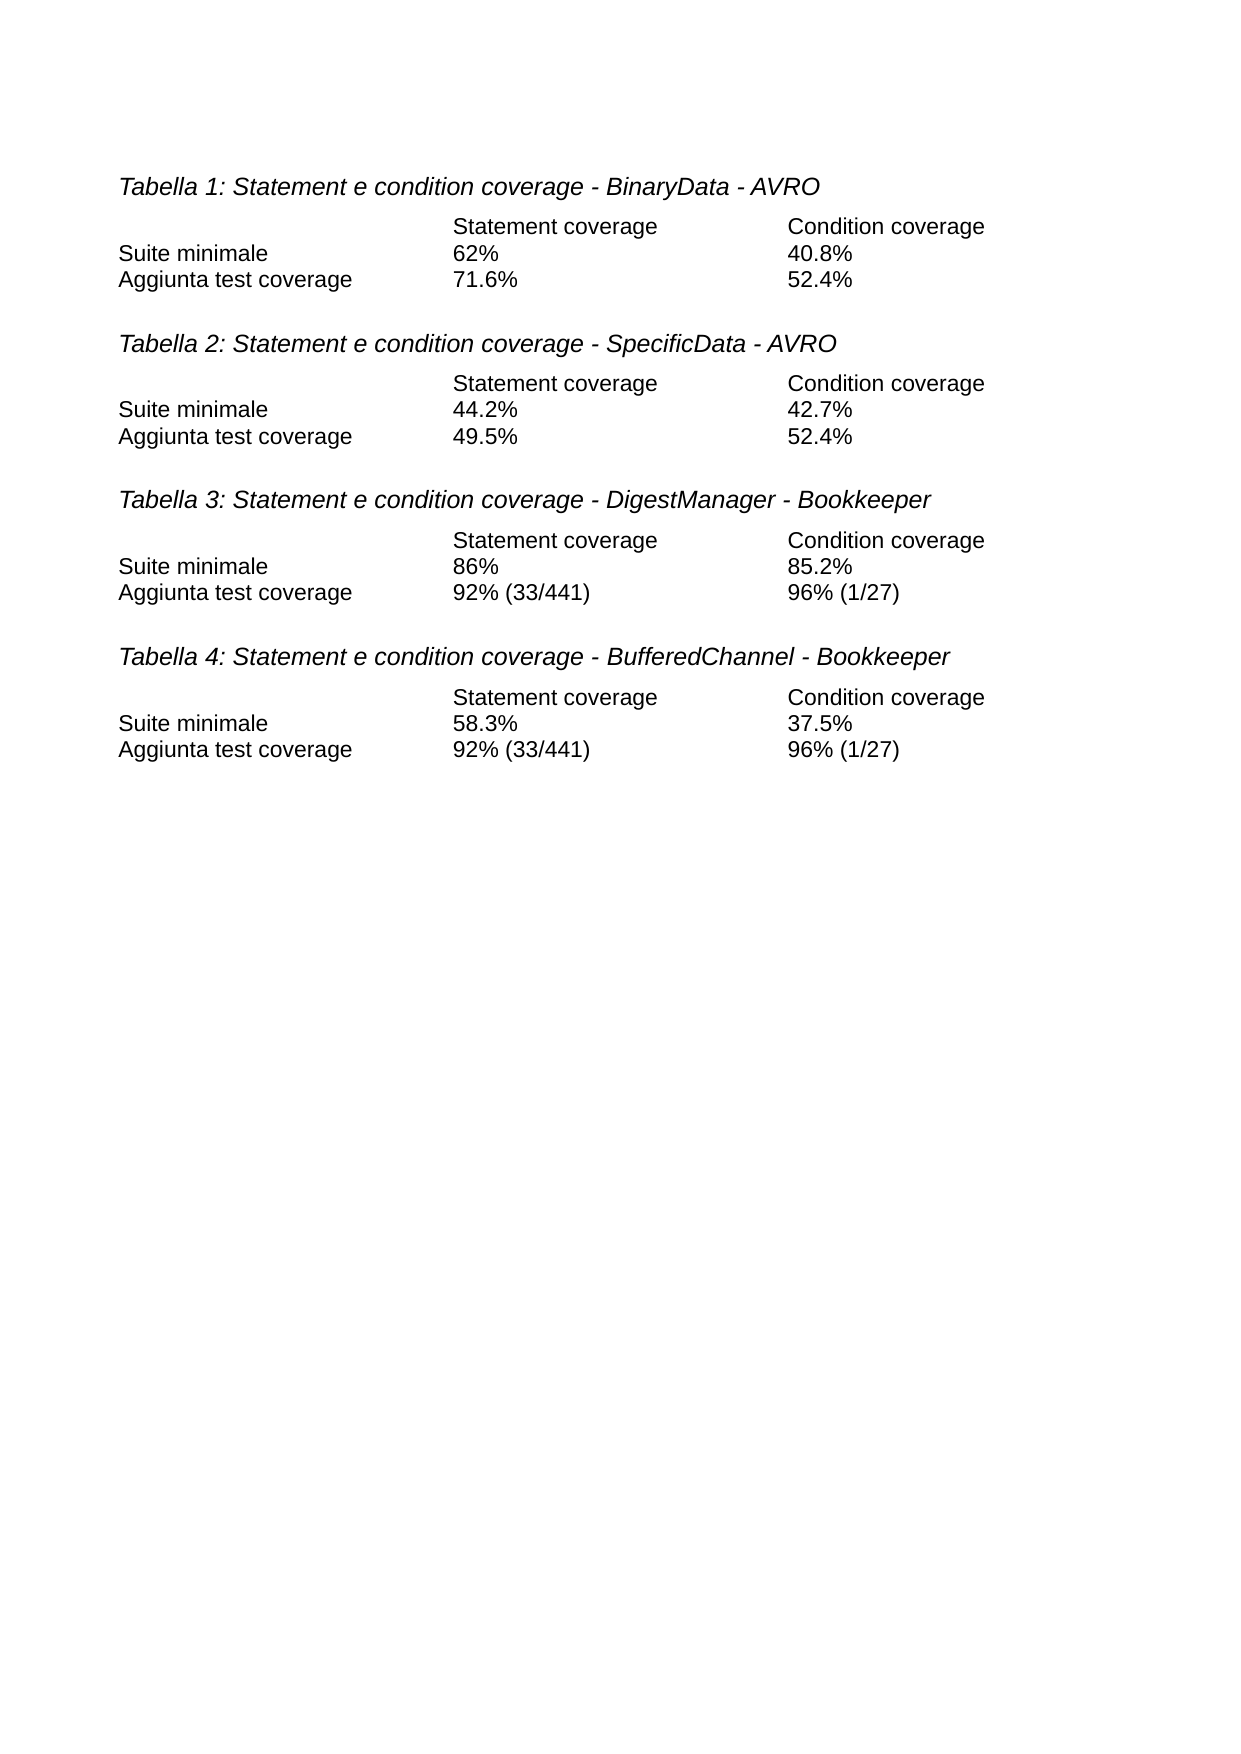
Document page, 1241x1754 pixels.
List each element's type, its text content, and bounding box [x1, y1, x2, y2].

table_cell Suite minimale [118, 553, 453, 579]
table_header [118, 370, 453, 396]
table_header Statement coverage [453, 684, 787, 710]
table_cell Suite minimale [118, 710, 453, 736]
table_header Statement coverage [453, 370, 787, 396]
table_cell 96% (1/27) [788, 736, 1122, 762]
text Tabella 4: Statement e condition coverage - BufferedChannel - Bookkeeper [118, 642, 1122, 671]
table_header Condition coverage [788, 213, 1122, 239]
table_cell 52.4% [788, 266, 1122, 292]
table_cell 96% (1/27) [788, 579, 1122, 606]
table_header Condition coverage [788, 684, 1122, 710]
table_cell Aggiunta test coverage [118, 423, 453, 449]
table_cell 58.3% [453, 710, 787, 736]
table_header Condition coverage [788, 527, 1122, 553]
text Tabella 2: Statement e condition coverage - SpecificData - AVRO [118, 329, 1122, 357]
table_cell 85.2% [788, 553, 1122, 579]
table_cell 52.4% [788, 423, 1122, 449]
table_cell Aggiunta test coverage [118, 736, 453, 762]
table_cell 92% (33/441) [453, 736, 787, 762]
table_cell 86% [453, 553, 787, 579]
table_header [118, 527, 453, 553]
text Tabella 1: Statement e condition coverage - BinaryData - AVRO [118, 172, 1122, 201]
text Tabella 3: Statement e condition coverage - DigestManager - Bookkeeper [118, 485, 1122, 514]
table_cell Aggiunta test coverage [118, 266, 453, 292]
table_header Statement coverage [453, 527, 787, 553]
table_header [118, 684, 453, 710]
table_cell Suite minimale [118, 396, 453, 423]
table_cell Aggiunta test coverage [118, 579, 453, 606]
table_cell 71.6% [453, 266, 787, 292]
table_cell 44.2% [453, 396, 787, 423]
table_header Condition coverage [788, 370, 1122, 396]
table_cell Suite minimale [118, 240, 453, 266]
table_cell 40.8% [788, 240, 1122, 266]
table_cell 92% (33/441) [453, 579, 787, 606]
table_cell 49.5% [453, 423, 787, 449]
table_cell 37.5% [788, 710, 1122, 736]
table_cell 62% [453, 240, 787, 266]
table_cell 42.7% [788, 396, 1122, 423]
table_header [118, 213, 453, 239]
table_header Statement coverage [453, 213, 787, 239]
